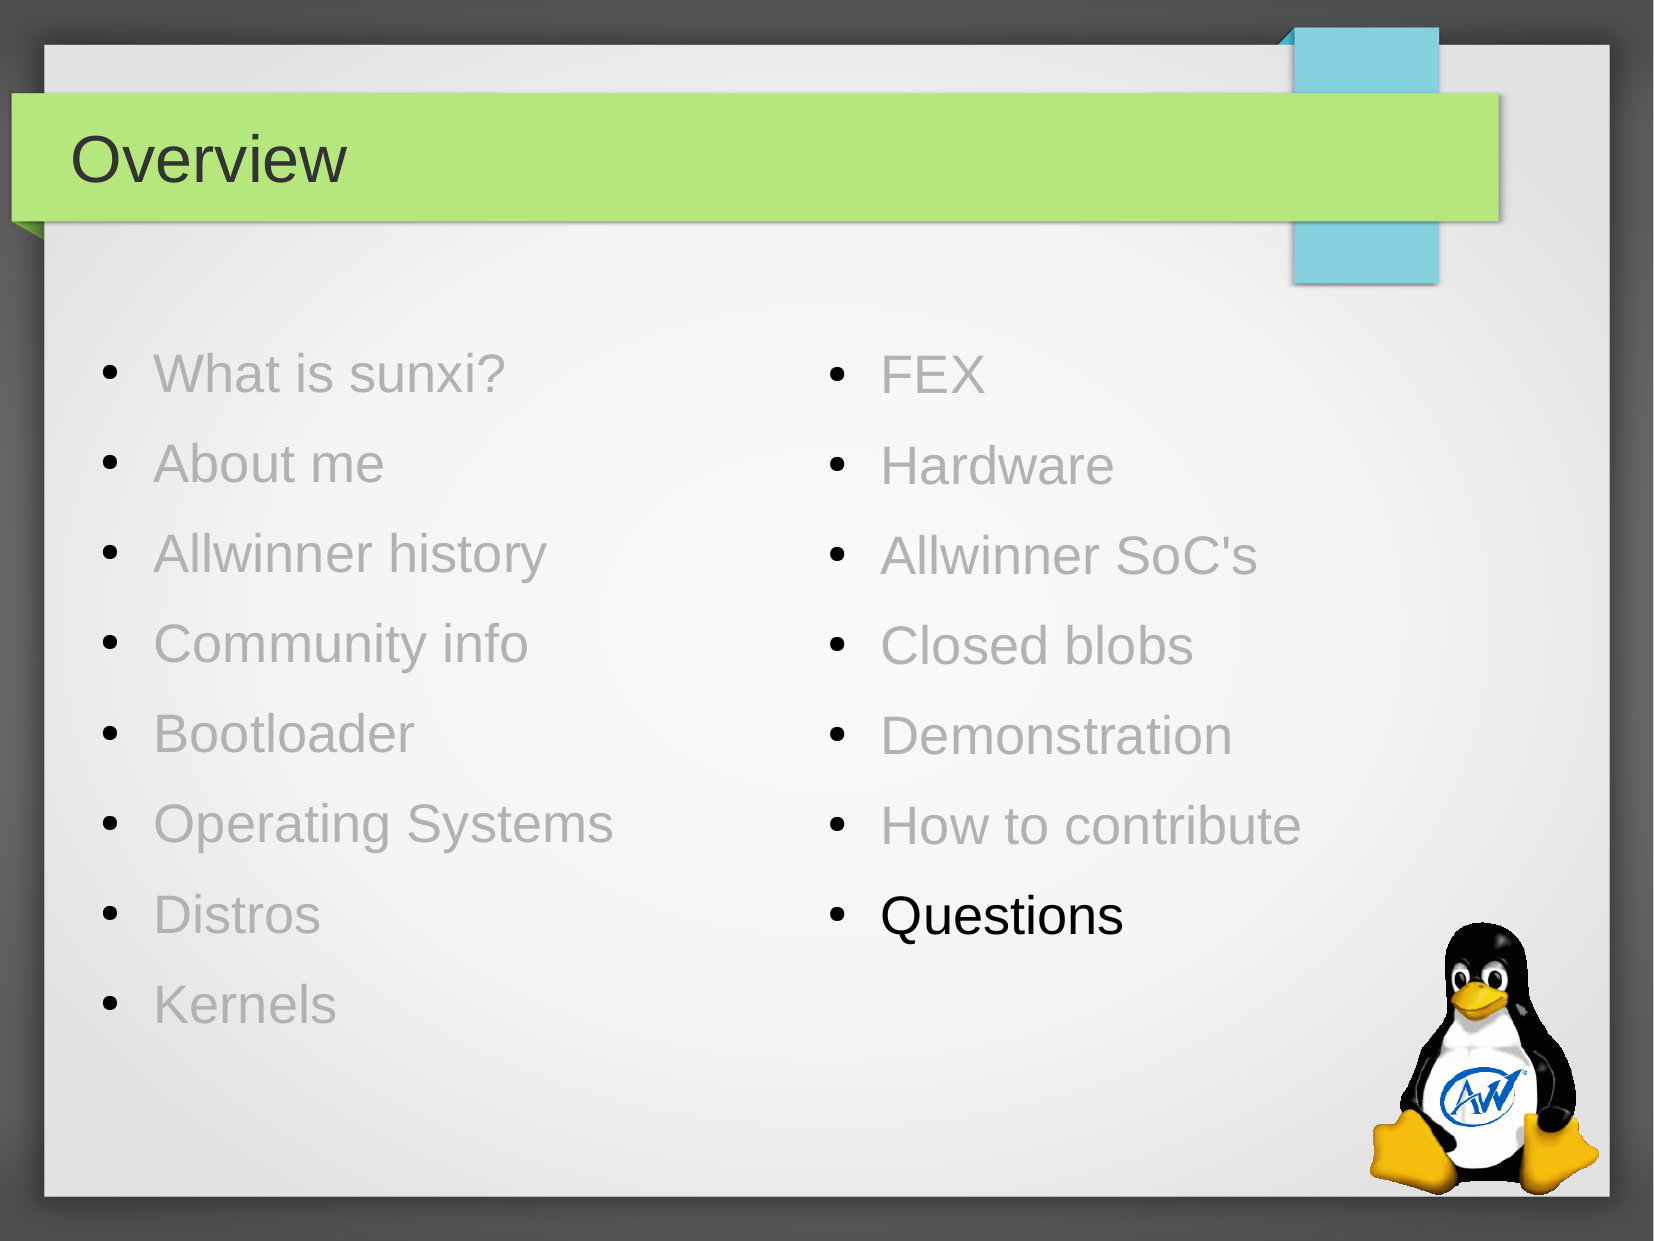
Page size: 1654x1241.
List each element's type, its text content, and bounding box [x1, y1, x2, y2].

list What is sunxi? About me Allwinner history Community info Bootloader Operating Systems Distros Kernels [82, 343, 781, 1063]
list FEX Hardware Allwinner SoC's Closed blobs Demonstration How to contribute Questions [810, 345, 1508, 1065]
picture [0, 0, 1654, 1241]
title Overview [70, 106, 1229, 213]
